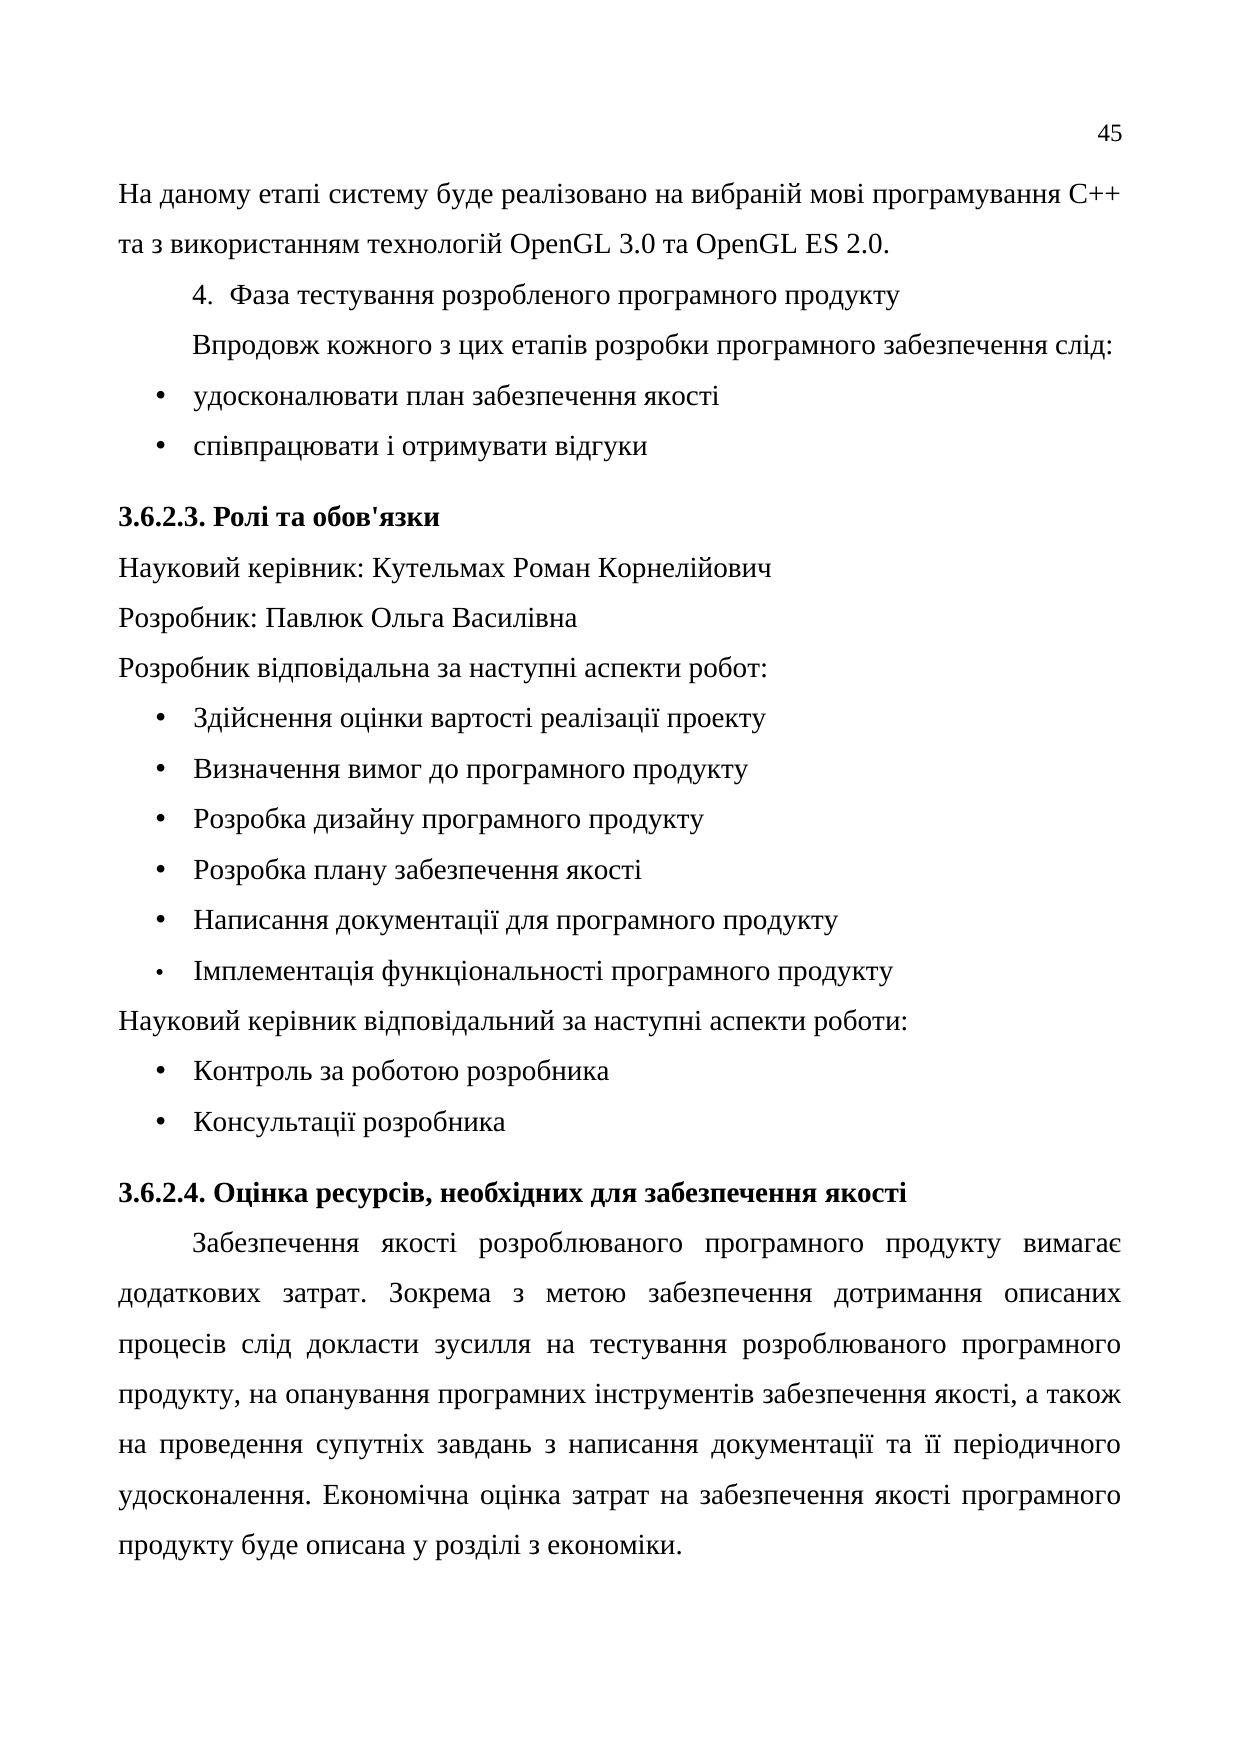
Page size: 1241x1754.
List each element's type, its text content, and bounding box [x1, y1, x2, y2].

list Контроль за роботою розробника [156, 1053, 1122, 1087]
list Здійснення оцінки вартості реалізації проекту [156, 701, 1122, 734]
text На даному етапі систему буде реалізовано на вибраній мові програмування C++ та з використанням технологій OpenGL 3.0 та OpenGL ES 2.0. [118, 176, 1122, 260]
list співпрацювати і отримувати відгуки [156, 428, 1122, 462]
list Написання документації для програмного продукту [156, 902, 1122, 936]
text Розробник відповідальна за наступні аспекти робот: [118, 650, 1122, 684]
list Розробка плану забезпечення якості [156, 852, 1122, 886]
text Розробник: Павлюк Ольга Василівна [118, 600, 1122, 633]
list Консультації розробника [156, 1104, 1122, 1137]
text Науковий керівник: Кутельмах Роман Корнелійович [118, 550, 1122, 583]
list Визначення вимог до програмного продукту [156, 751, 1122, 785]
text Впродовж кожного з цих етапів розробки програмного забезпечення слід: [118, 327, 1122, 361]
list Фаза тестування розробленого програмного продукту [192, 277, 1122, 311]
text Забезпечення якості розроблюваного програмного продукту вимагає додаткових затрат. Зокрема з метою забезпечення дотримання описаних процесів слід докласти зусилля на тестування розроблюваного програмного продукту, на опанування програмних інструментів забезпечення якості, а також на проведення супутніх завдань з написання документації та її періодичного удосконалення. Економічна оцінка затрат на забезпечення якості програмного продукту буде описана у розділі з економіки. [118, 1225, 1122, 1561]
list Розробка дизайну програмного продукту [156, 801, 1122, 835]
list Імплементація функціональності програмного продукту [156, 953, 1122, 986]
text Науковий керівник відповідальний за наступні аспекти роботи: [118, 1003, 1122, 1037]
subtitle 3.6.2.3. Ролі та обов'язки [118, 499, 1122, 533]
list удосконалювати план забезпечення якості [156, 378, 1122, 411]
subtitle 3.6.2.4. Оцінка ресурсів, необхідних для забезпечення якості [118, 1175, 1122, 1208]
